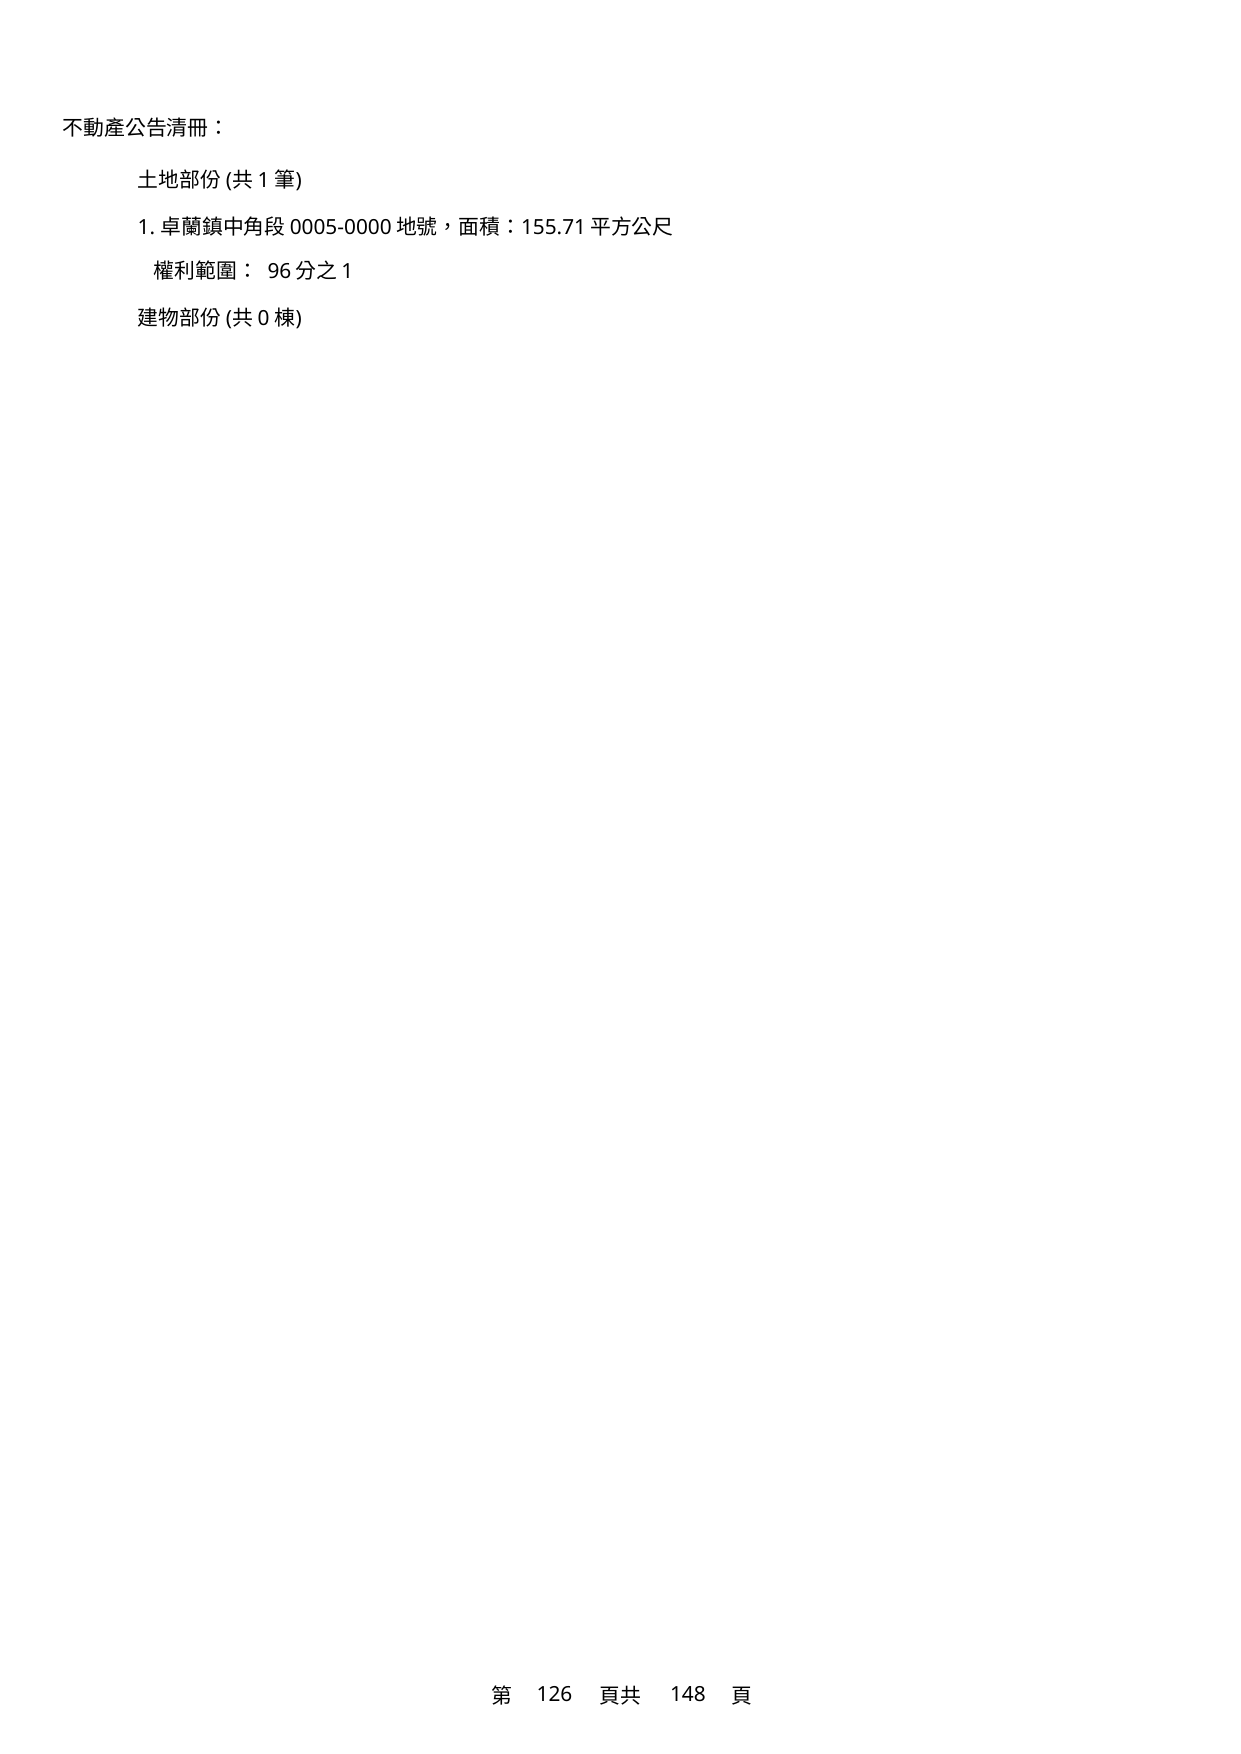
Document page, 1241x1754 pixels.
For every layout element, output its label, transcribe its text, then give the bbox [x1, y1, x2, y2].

text 土地部份 (共 1 筆) [62, 150, 1177, 194]
text 1. 卓蘭鎮中角段0005-0000地號，面積：155.71平方公尺 權利範圍： 96分之1 [62, 197, 1177, 284]
text 建物部份 (共 0 棟) [62, 287, 1177, 331]
text 第 [481, 1679, 523, 1709]
text 148 [654, 1679, 721, 1708]
text 頁共 [585, 1679, 654, 1709]
text 不動產公告清冊： [62, 98, 1177, 142]
text 頁 [721, 1679, 762, 1709]
text 126 [523, 1679, 585, 1708]
